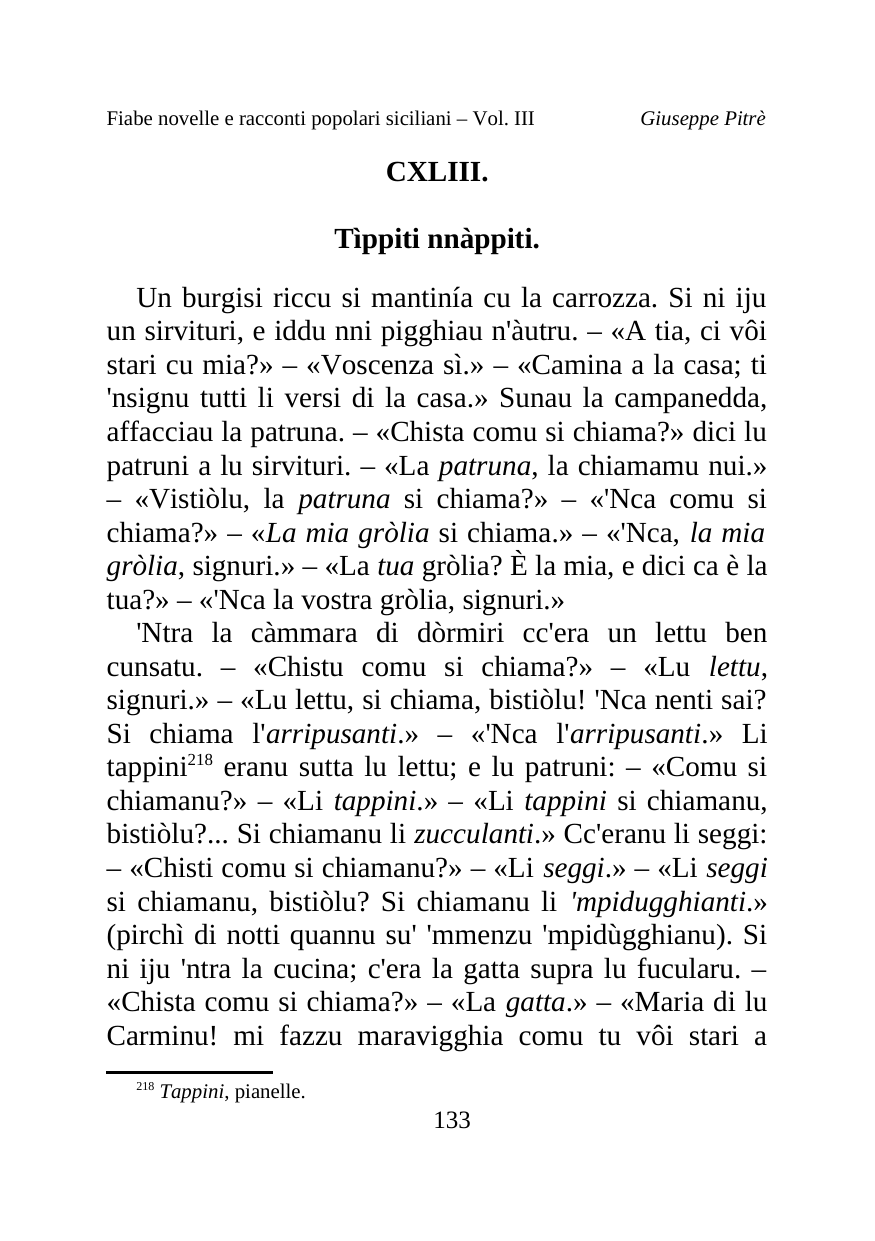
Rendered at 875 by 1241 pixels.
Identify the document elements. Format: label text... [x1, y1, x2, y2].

text 'Ntra la càmmara di dòrmiri cc'era un lettu ben cunsatu. – «Chistu comu si chiama?» – «Lu lettu, signuri.» – «Lu lettu, si chiama, bistiòlu! 'Nca nenti sai? Si chiama l'arripusanti.» – «'Nca l'arripusanti.» Li tappini eranu sutta lu lettu; e lu patruni: – «Comu si chiamanu?» – «Li tappini.» – «Li tappini si chiamanu, bistiòlu?... Si chiamanu li zucculanti.» Cc'eranu li seggi: – «Chisti comu si chiamanu?» – «Li seggi.» – «Li seggi si chiamanu, bistiòlu? Si chiamanu li 'mpidugghianti.» (pirchì di notti quannu su' 'mmenzu 'mpidùgghianu). Si ni iju 'ntra la cucina; c'era la gatta supra lu fucularu. – «Chista comu si chiama?» – «La gatta.» – «Maria di lu Carminu! mi fazzu maravigghia comu tu vôi stari a [106, 615, 768, 1051]
text Tappini, pianelle. [106, 1078, 768, 1103]
subtitle CXLIII. Tìppiti nnàppiti. [106, 154, 768, 255]
text Un burgisi riccu si mantinía cu la carrozza. Si ni iju un sirvituri, e iddu nni pigghiau n'àutru. – «A tia, ci vôi stari cu mia?» – «Voscenza sì.» – «Camina a la casa; ti 'nsignu tutti li versi di la casa.» Sunau la campanedda, affacciau la patruna. – «Chista comu si chiama?» dici lu patruni a lu sirvituri. – «La patruna, la chiamamu nui.» – «Vistiòlu, la patruna si chiama?» – «'Nca comu si chiama?» – «La mia gròlia si chiama.» – «'Nca, la mia gròlia, signuri.» – «La tua gròlia? È la mia, e dici ca è la tua?» – «'Nca la vostra gròlia, signuri.» [106, 280, 768, 615]
